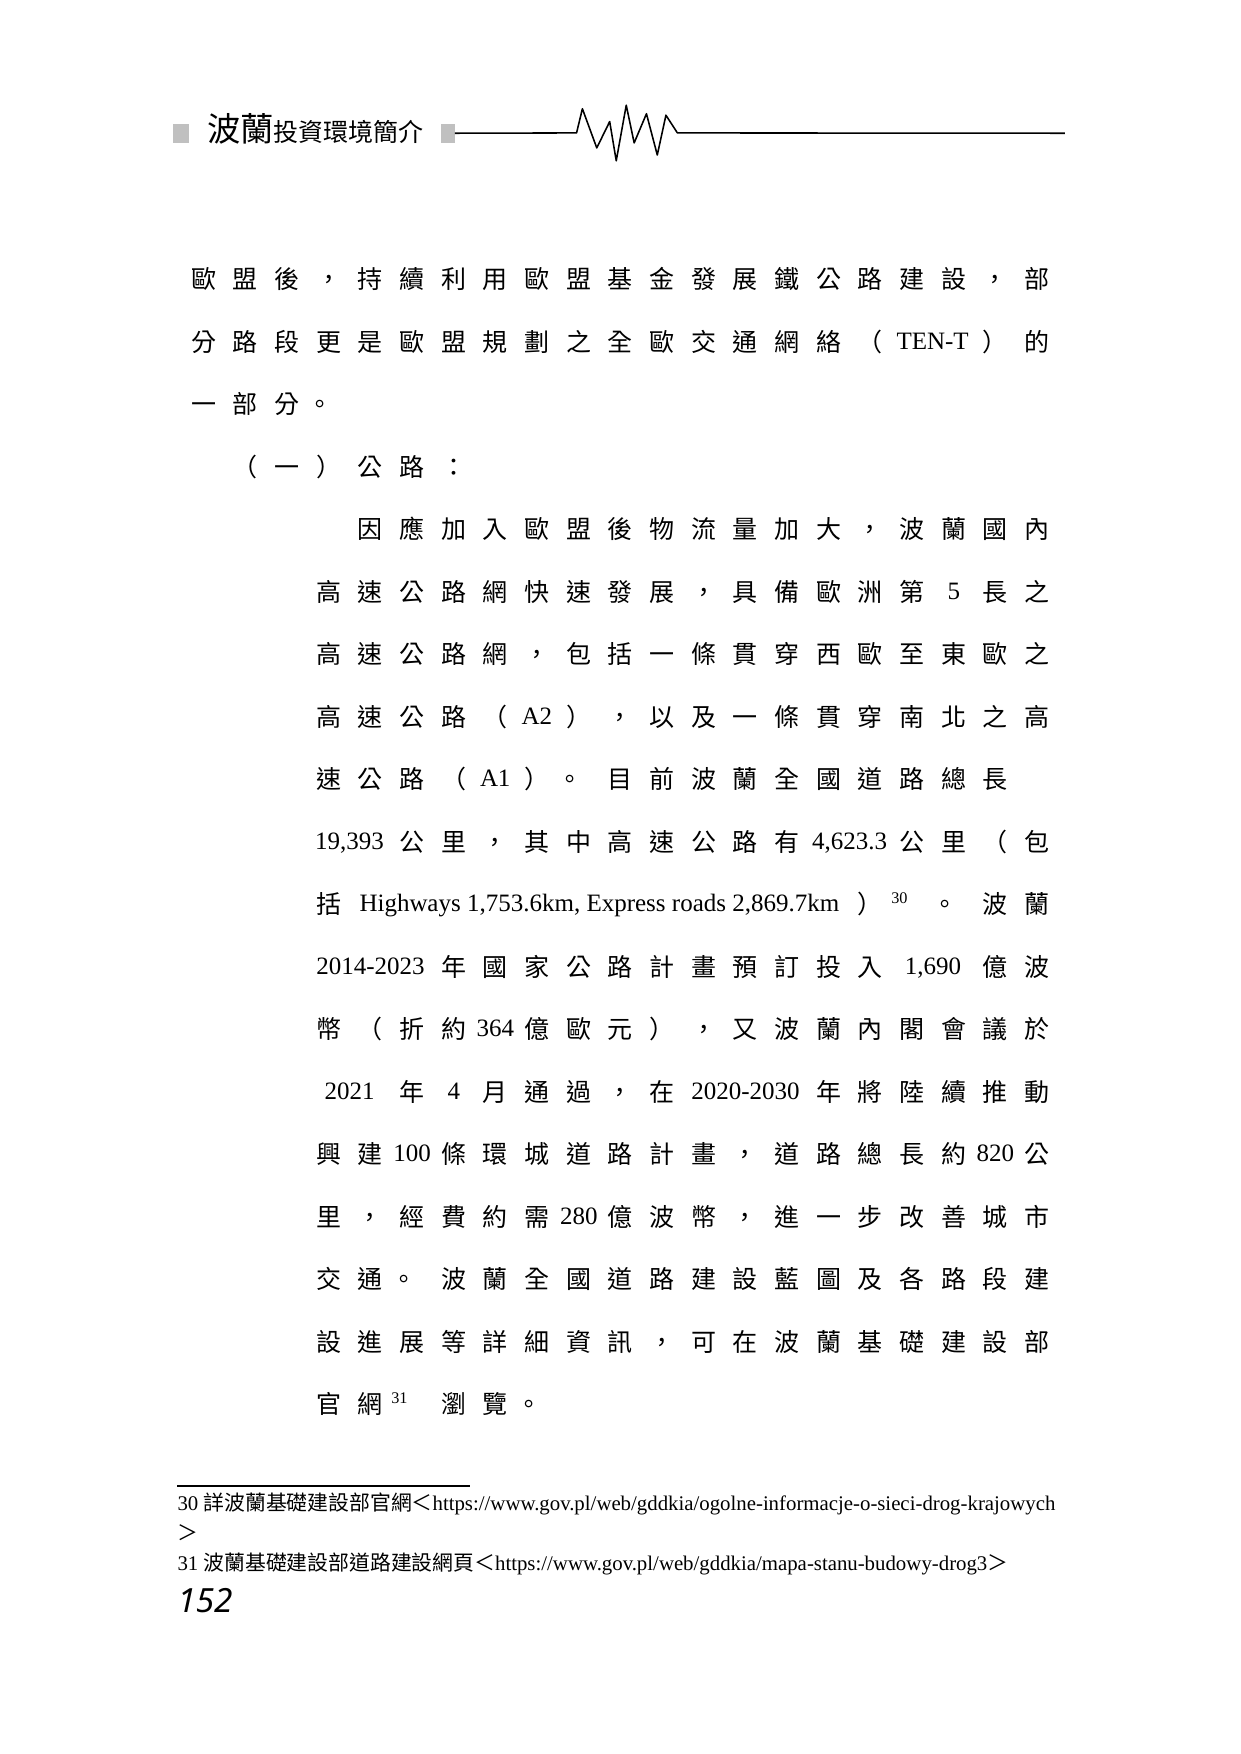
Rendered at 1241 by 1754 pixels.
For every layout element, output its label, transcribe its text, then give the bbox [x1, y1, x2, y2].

text 波蘭基礎建設部道路建設網頁＜https://www.gov.pl/web/gddkia/mapa-stanu-budowy-drog3＞ [177, 1547, 1063, 1577]
text 詳波蘭基礎建設部官網＜https://www.gov.pl/web/gddkia/ogolne-informacje-o-sieci-drog-krajowych＞ [177, 1486, 1063, 1547]
text （一）公路： [207, 424, 1058, 486]
text 歐盟後，持續利用歐盟基金發展鐵公路建設，部分路段更是歐盟規劃之全歐交通網絡（TEN-T）的一部分。 [183, 236, 1058, 424]
text 因應加入歐盟後物流量加大，波蘭國內高速公路網快速發展，具備歐洲第5長之高速公路網，包括一條貫穿西歐至東歐之高速公路（A2），以及一條貫穿南北之高速公路（A1）。目前波蘭全國道路總長19,393公里，其中高速公路有4,623.3公里（包括Highways 1,753.6km, Express roads 2,869.7km）。波蘭2014-2023年國家公路計畫預訂投入1,690億波幣（折約364億歐元），又波蘭內閣會議於2021年4月通過，在2020-2030年將陸續推動興建100條環城道路計畫，道路總長約820公里，經費約需280億波幣，進一步改善城市交通。波蘭全國道路建設藍圖及各路段建設進展等詳細資訊，可在波蘭基礎建設部官網瀏覽。 [281, 486, 1058, 1424]
